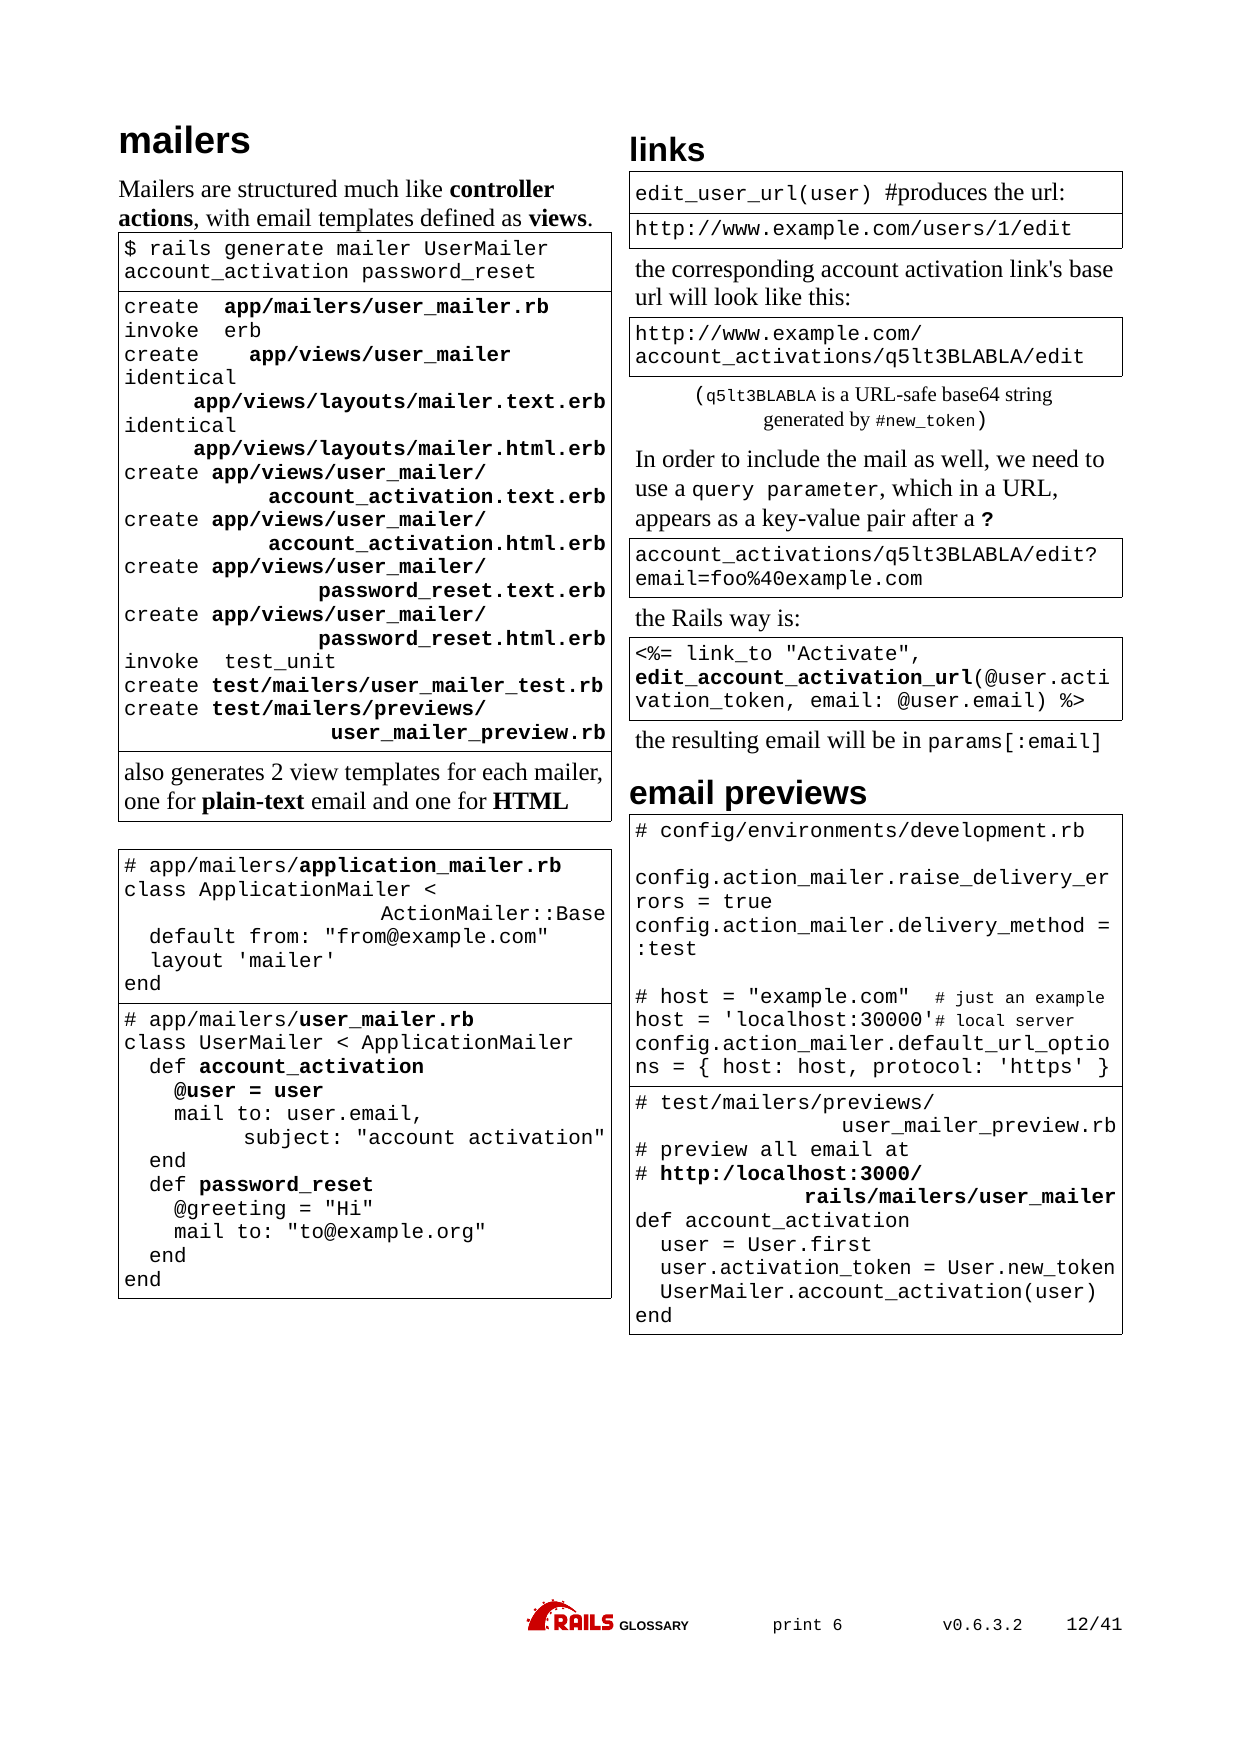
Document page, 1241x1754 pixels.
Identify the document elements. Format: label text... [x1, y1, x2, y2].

table_cell # test/mailers/previews/ user_mailer_preview.rb # preview all email at # http:/localhost:3000/ rails/mailers/user_mailer def account_activation user = User.first user.activation_token = User.new_token UserMailer.account_activation(user) end [630, 1087, 1122, 1334]
subtitle mailers [118, 118, 611, 162]
table_cell the resulting email will be in params[:email] [629, 721, 1122, 761]
table_cell In order to include the mail as well, we need to use a query parameter, which in a URL, appears as a key-value pair after a ? [629, 439, 1122, 538]
table_cell create app/mailers/user_mailer.rb invoke erb create app/views/user_mailer identical app/views/layouts/mailer.text.erb identical app/views/layouts/mailer.html.erb create app/views/user_mailer/ account_activation.text.erb create app/views/user_mailer/ account_activation.html.erb create app/views/user_mailer/ password_reset.text.erb create app/views/user_mailer/ password_reset.html.erb invoke test_unit create test/mailers/user_mailer_test.rb create test/mailers/previews/ user_mailer_preview.rb [119, 292, 611, 751]
table_cell http://www.example.com/users/1/edit [630, 214, 1122, 248]
subtitle email previews [629, 773, 1122, 811]
table_header $ rails generate mailer UserMailer account_activation password_reset [119, 233, 611, 291]
table_cell (q5lt3BLABLA is a URL-safe base64 string generated by #new_token) [629, 377, 1122, 439]
table_header edit_user_url(user) #produces the url: [630, 172, 1122, 213]
text Mailers are structured much like controller actions, with email templates defined as views. [118, 174, 611, 232]
table_cell <%= link_to "Activate", edit_account_activation_url(@user.activation_token, email: @user.email) %> [630, 638, 1122, 720]
subtitle links [629, 130, 1122, 168]
table_cell account_activations/q5lt3BLABLA/edit?email=foo%40example.com [630, 539, 1122, 597]
table_cell http://www.example.com/account_activations/q5lt3BLABLA/edit [630, 318, 1122, 376]
table_cell the Rails way is: [629, 598, 1122, 637]
table_header # config/environments/development.rb config.action_mailer.raise_delivery_errors = true config.action_mailer.delivery_method = :test # host = "example.com" # just an example host = 'localhost:30000'# local server config.action_mailer.default_url_options = { host: host, protocol: 'https' } [630, 815, 1122, 1086]
table_cell the corresponding account activation link's base url will look like this: [629, 249, 1122, 317]
table_cell # app/mailers/user_mailer.rb class UserMailer < ApplicationMailer def account_activation @user = user mail to: user.email, subject: "account activation" end def password_reset @greeting = "Hi" mail to: "to@example.org" end end [119, 1004, 611, 1298]
table_header # app/mailers/application_mailer.rb class ApplicationMailer < ActionMailer::Base default from: "from@example.com" layout 'mailer' end [119, 850, 611, 1003]
table_cell also generates 2 view templates for each mailer, one for plain-text email and one for HTML [119, 752, 611, 821]
